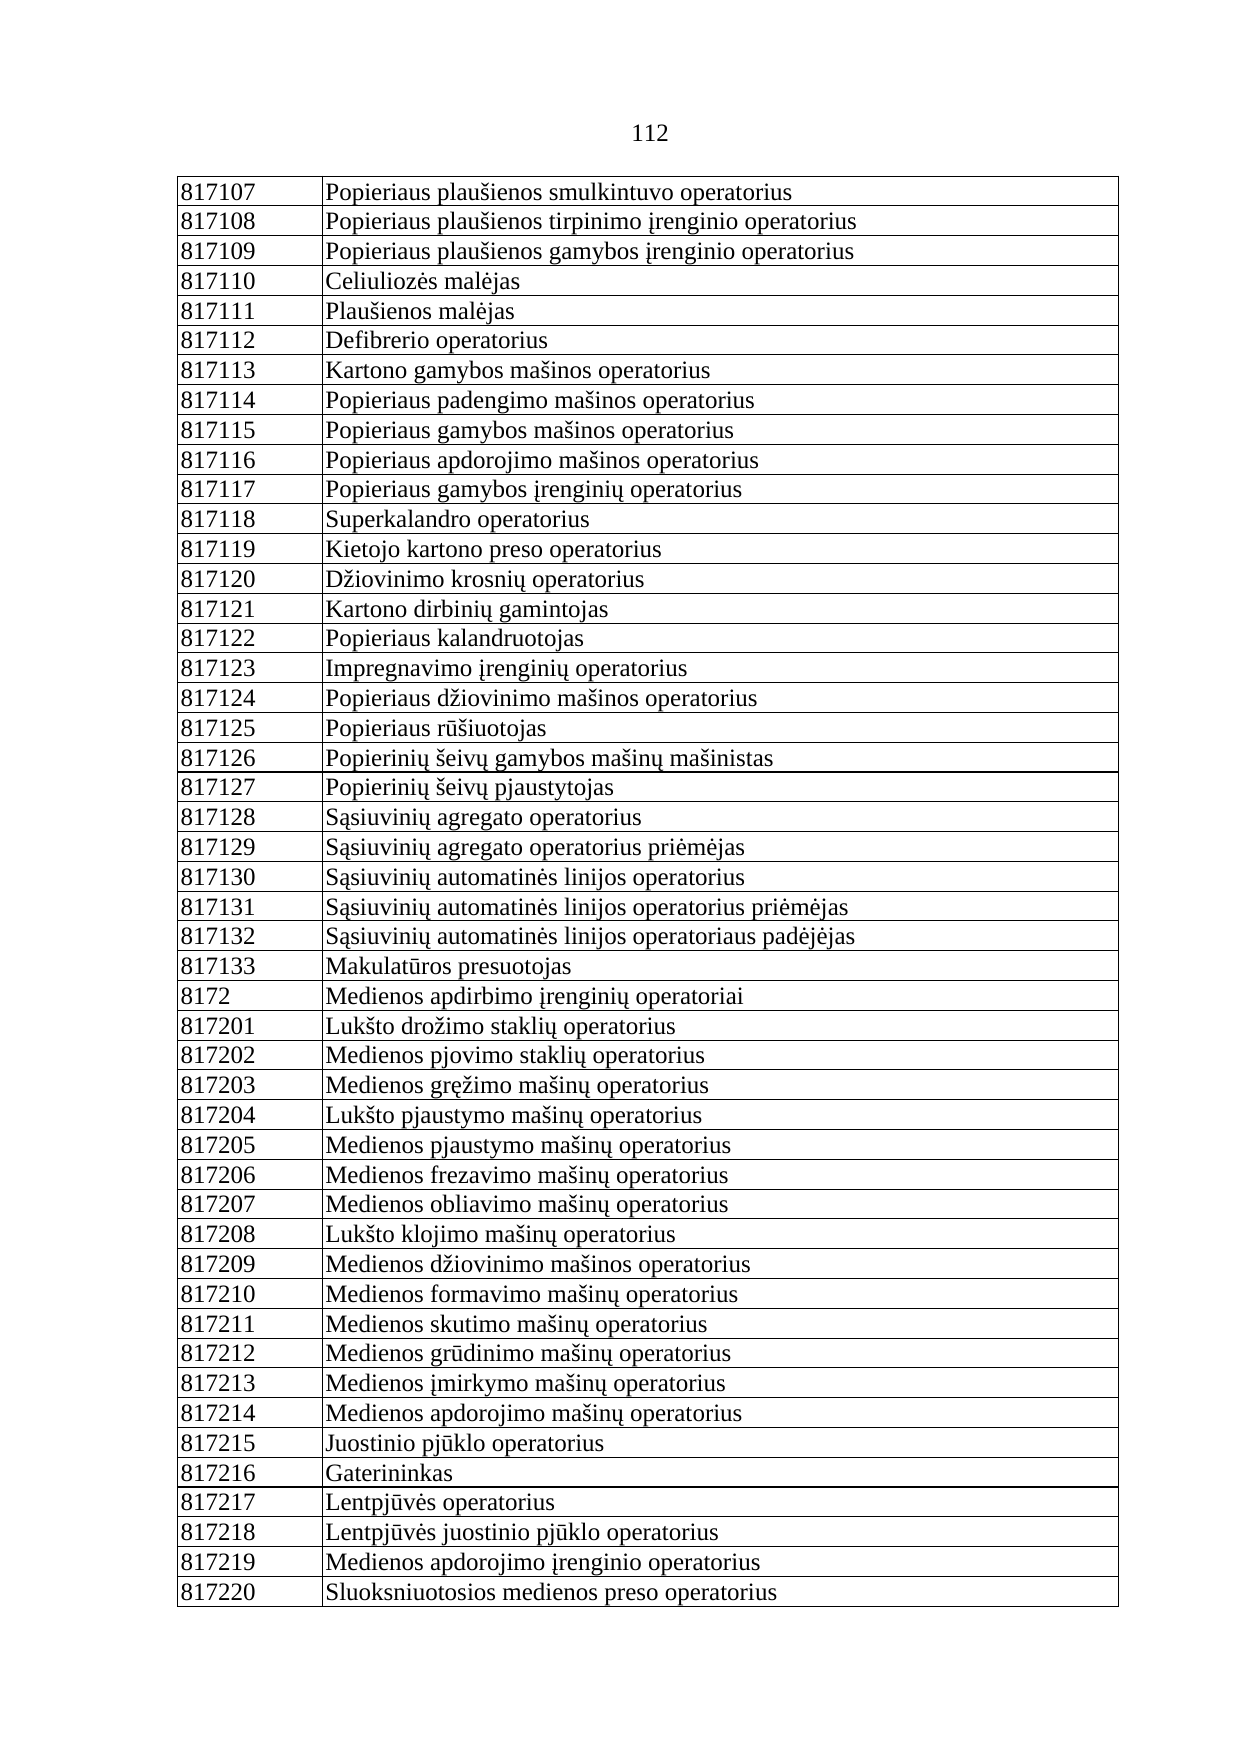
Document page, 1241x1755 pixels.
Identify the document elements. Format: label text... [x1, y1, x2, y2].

table_cell 817206 [178, 1160, 322, 1188]
table_cell 817122 [178, 624, 322, 652]
table_cell Popieriaus gamybos įrenginių operatorius [323, 475, 1118, 503]
table_cell 817215 [178, 1428, 322, 1457]
table_cell Popierinių šeivų gamybos mašinų mašinistas [323, 743, 1118, 771]
table_cell Lukšto klojimo mašinų operatorius [323, 1219, 1118, 1248]
table_cell Medienos apdorojimo įrenginio operatorius [323, 1547, 1118, 1576]
table_cell Popieriaus plaušienos gamybos įrenginio operatorius [323, 236, 1118, 265]
table_cell 817216 [178, 1458, 322, 1486]
table_cell 817118 [178, 504, 322, 533]
table_cell Sluoksniuotosios medienos preso operatorius [323, 1577, 1118, 1606]
table_cell 817204 [178, 1100, 322, 1129]
table_cell Popieriaus plaušienos tirpinimo įrenginio operatorius [323, 206, 1118, 235]
table_cell 817123 [178, 653, 322, 682]
table_cell 817114 [178, 385, 322, 414]
table_cell Džiovinimo krosnių operatorius [323, 564, 1118, 593]
table_cell 817115 [178, 415, 322, 444]
table_cell 817217 [178, 1488, 322, 1516]
table_cell 817113 [178, 355, 322, 384]
table_cell 817121 [178, 594, 322, 622]
table_cell 817214 [178, 1398, 322, 1427]
table_cell Medienos pjaustymo mašinų operatorius [323, 1130, 1118, 1159]
table_cell 817211 [178, 1309, 322, 1337]
table_cell 817209 [178, 1249, 322, 1278]
table_cell 817109 [178, 236, 322, 265]
table_cell 817210 [178, 1279, 322, 1308]
table_cell 8172 [178, 981, 322, 1010]
table_cell Kartono gamybos mašinos operatorius [323, 355, 1118, 384]
table_cell Defibrerio operatorius [323, 326, 1118, 354]
table_cell 817116 [178, 445, 322, 473]
table_cell Superkalandro operatorius [323, 504, 1118, 533]
table_cell 817128 [178, 802, 322, 831]
table_cell Sąsiuvinių automatinės linijos operatoriaus padėjėjas [323, 921, 1118, 950]
table_cell Popieriaus gamybos mašinos operatorius [323, 415, 1118, 444]
table_cell Medienos įmirkymo mašinų operatorius [323, 1368, 1118, 1397]
table_cell Gaterininkas [323, 1458, 1118, 1486]
table_cell 817207 [178, 1190, 322, 1218]
table_cell 817220 [178, 1577, 322, 1606]
table_cell 817110 [178, 266, 322, 295]
table_cell Sąsiuvinių agregato operatorius priėmėjas [323, 832, 1118, 861]
table_cell Medienos obliavimo mašinų operatorius [323, 1190, 1118, 1218]
table_cell Sąsiuvinių agregato operatorius [323, 802, 1118, 831]
table_cell Impregnavimo įrenginių operatorius [323, 653, 1118, 682]
table_cell 817112 [178, 326, 322, 354]
table_cell 817205 [178, 1130, 322, 1159]
table_cell 817132 [178, 921, 322, 950]
table_cell Lentpjūvės juostinio pjūklo operatorius [323, 1517, 1118, 1546]
table_cell 817108 [178, 206, 322, 235]
table_cell 817111 [178, 296, 322, 324]
table_cell 817127 [178, 773, 322, 801]
table_cell 817124 [178, 683, 322, 712]
table_cell Medienos apdorojimo mašinų operatorius [323, 1398, 1118, 1427]
table_cell Medienos formavimo mašinų operatorius [323, 1279, 1118, 1308]
table_cell 817203 [178, 1070, 322, 1099]
table_cell Celiuliozės malėjas [323, 266, 1118, 295]
table_cell 817125 [178, 713, 322, 742]
table_cell Makulatūros presuotojas [323, 951, 1118, 980]
table_cell Medienos skutimo mašinų operatorius [323, 1309, 1118, 1337]
table_cell Popieriaus padengimo mašinos operatorius [323, 385, 1118, 414]
table_cell 817201 [178, 1011, 322, 1039]
table_cell 817119 [178, 534, 322, 563]
table_cell Popierinių šeivų pjaustytojas [323, 773, 1118, 801]
table_cell Popieriaus kalandruotojas [323, 624, 1118, 652]
table_cell Juostinio pjūklo operatorius [323, 1428, 1118, 1457]
table_cell Medienos džiovinimo mašinos operatorius [323, 1249, 1118, 1278]
table_cell 817107 [178, 177, 322, 205]
table_cell 817218 [178, 1517, 322, 1546]
table_cell Lukšto drožimo staklių operatorius [323, 1011, 1118, 1039]
table_cell Sąsiuvinių automatinės linijos operatorius priėmėjas [323, 892, 1118, 920]
table_cell Medienos grūdinimo mašinų operatorius [323, 1339, 1118, 1367]
table_cell 817212 [178, 1339, 322, 1367]
table_cell Kartono dirbinių gamintojas [323, 594, 1118, 622]
table_cell Popieriaus apdorojimo mašinos operatorius [323, 445, 1118, 473]
table_cell Lentpjūvės operatorius [323, 1488, 1118, 1516]
table_cell 817120 [178, 564, 322, 593]
table_cell Kietojo kartono preso operatorius [323, 534, 1118, 563]
table_cell 817126 [178, 743, 322, 771]
table_cell 817129 [178, 832, 322, 861]
table_cell 817213 [178, 1368, 322, 1397]
table_cell 817131 [178, 892, 322, 920]
table_cell Plaušienos malėjas [323, 296, 1118, 324]
table_cell 817219 [178, 1547, 322, 1576]
table_cell Medienos apdirbimo įrenginių operatoriai [323, 981, 1118, 1010]
table_cell 817130 [178, 862, 322, 891]
table_cell Popieriaus rūšiuotojas [323, 713, 1118, 742]
table_cell Popieriaus džiovinimo mašinos operatorius [323, 683, 1118, 712]
table_cell Sąsiuvinių automatinės linijos operatorius [323, 862, 1118, 891]
table_cell Medienos frezavimo mašinų operatorius [323, 1160, 1118, 1188]
table_cell 817208 [178, 1219, 322, 1248]
table_cell Medienos gręžimo mašinų operatorius [323, 1070, 1118, 1099]
table_cell 817202 [178, 1041, 322, 1069]
table_cell Lukšto pjaustymo mašinų operatorius [323, 1100, 1118, 1129]
table_cell Medienos pjovimo staklių operatorius [323, 1041, 1118, 1069]
table_cell 817117 [178, 475, 322, 503]
table_cell Popieriaus plaušienos smulkintuvo operatorius [323, 177, 1118, 205]
table_cell 817133 [178, 951, 322, 980]
